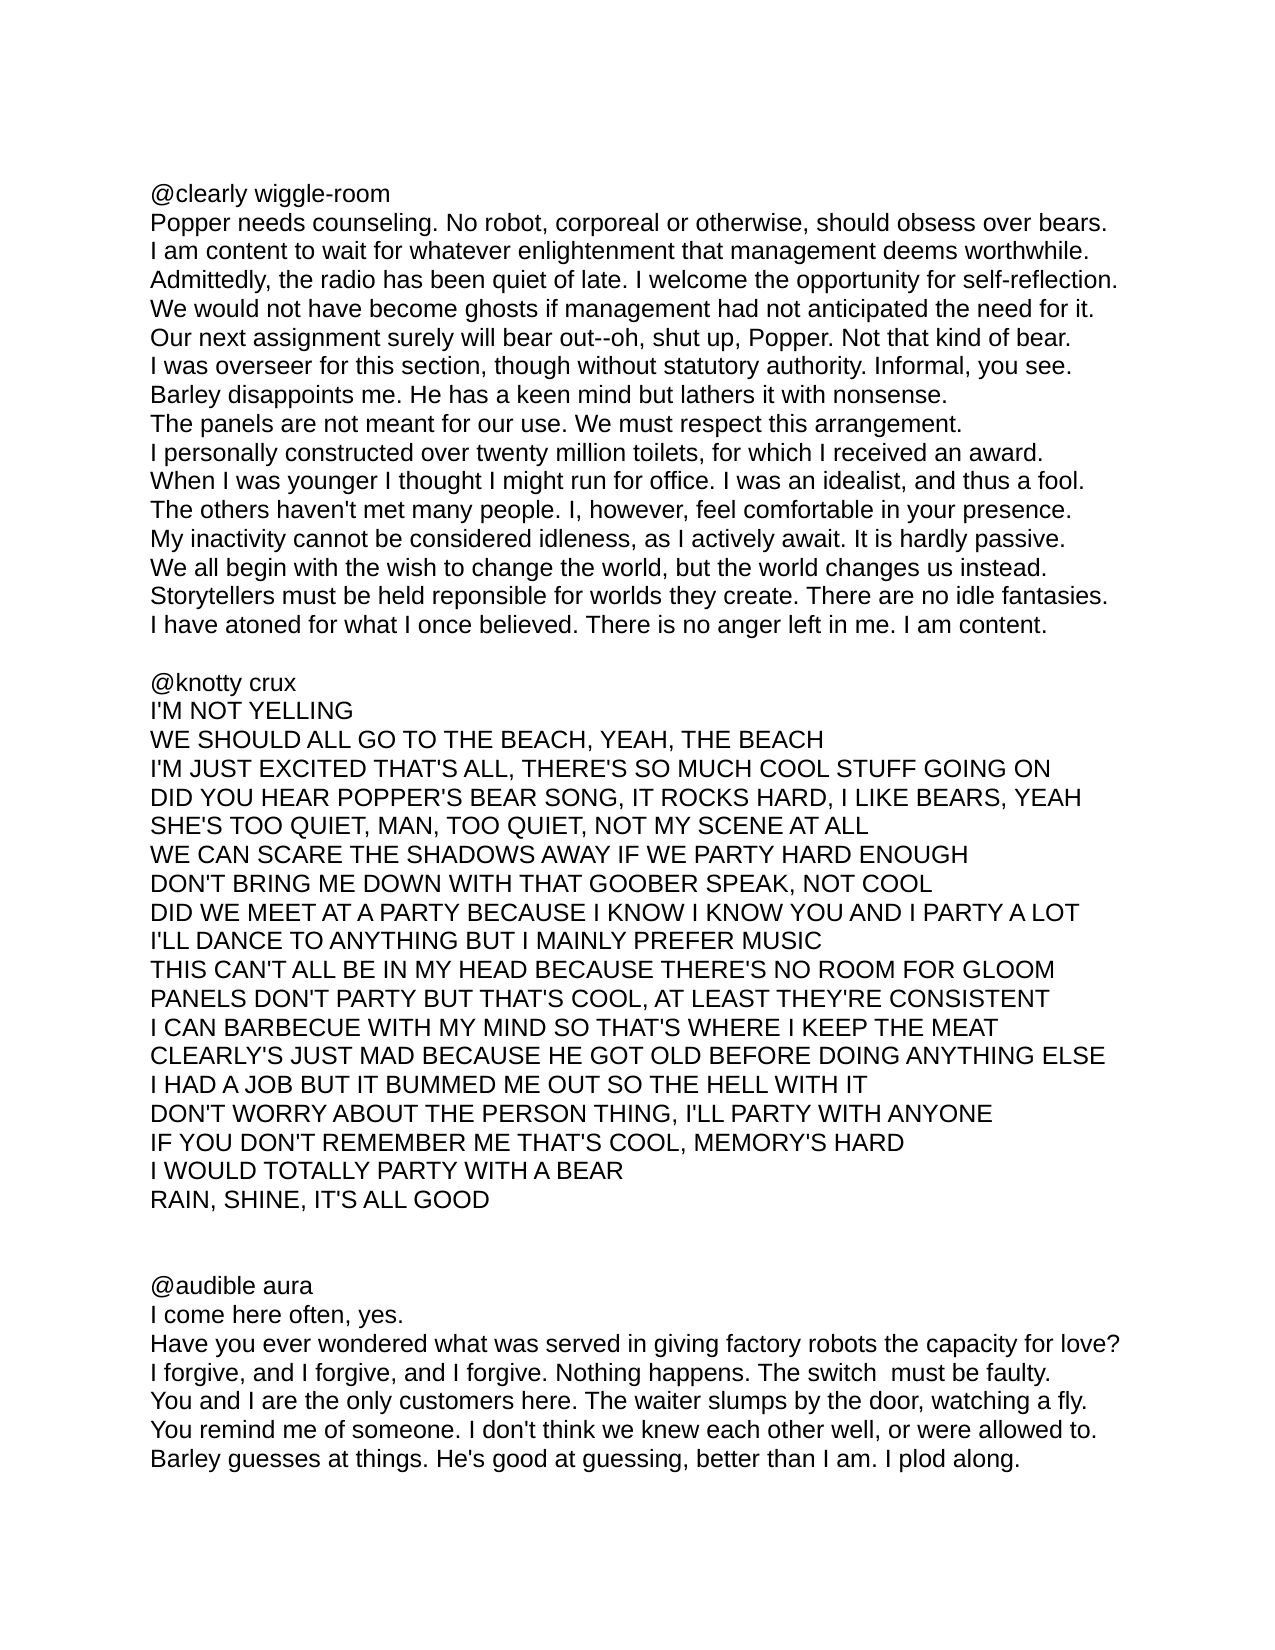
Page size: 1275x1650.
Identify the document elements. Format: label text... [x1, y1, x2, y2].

text DON'T WORRY ABOUT THE PERSON THING, I'LL PARTY WITH ANYONE [150, 1099, 1125, 1127]
text My inactivity cannot be considered idleness, as I actively await. It is hardly passive. [150, 524, 1125, 552]
text Storytellers must be held reponsible for worlds they create. There are no idle fantasies. [150, 581, 1125, 610]
text I HAD A JOB BUT IT BUMMED ME OUT SO THE HELL WITH IT [150, 1070, 1125, 1099]
text I WOULD TOTALLY PARTY WITH A BEAR [150, 1156, 1125, 1185]
text I CAN BARBECUE WITH MY MIND SO THAT'S WHERE I KEEP THE MEAT [150, 1012, 1125, 1041]
text Barley guesses at things. He's good at guessing, better than I am. I plod along. [150, 1444, 1125, 1472]
text We would not have become ghosts if management had not anticipated the need for it. [150, 294, 1125, 322]
text I am content to wait for whatever enlightenment that management deems worthwhile. [150, 236, 1125, 265]
text @knotty crux [150, 667, 1125, 696]
text PANELS DON'T PARTY BUT THAT'S COOL, AT LEAST THEY'RE CONSISTENT [150, 984, 1125, 1012]
text DID WE MEET AT A PARTY BECAUSE I KNOW I KNOW YOU AND I PARTY A LOT [150, 897, 1125, 926]
text Admittedly, the radio has been quiet of late. I welcome the opportunity for self-reflection. [150, 265, 1125, 294]
text SHE'S TOO QUIET, MAN, TOO QUIET, NOT MY SCENE AT ALL [150, 811, 1125, 840]
text I forgive, and I forgive, and I forgive. Nothing happens. The switch must be faulty. [150, 1357, 1125, 1386]
text Popper needs counseling. No robot, corporeal or otherwise, should obsess over bears. [150, 207, 1125, 236]
text When I was younger I thought I might run for office. I was an idealist, and thus a fool. [150, 466, 1125, 495]
text I personally constructed over twenty million toilets, for which I received an award. [150, 437, 1125, 466]
text I'M NOT YELLING [150, 696, 1125, 725]
text Barley disappoints me. He has a keen mind but lathers it with nonsense. [150, 380, 1125, 409]
text CLEARLY'S JUST MAD BECAUSE HE GOT OLD BEFORE DOING ANYTHING ELSE [150, 1041, 1125, 1070]
text WE SHOULD ALL GO TO THE BEACH, YEAH, THE BEACH [150, 725, 1125, 754]
text IF YOU DON'T REMEMBER ME THAT'S COOL, MEMORY'S HARD [150, 1127, 1125, 1156]
text The others haven't met many people. I, however, feel comfortable in your presence. [150, 495, 1125, 524]
text DID YOU HEAR POPPER'S BEAR SONG, IT ROCKS HARD, I LIKE BEARS, YEAH [150, 782, 1125, 811]
text WE CAN SCARE THE SHADOWS AWAY IF WE PARTY HARD ENOUGH [150, 840, 1125, 869]
text Our next assignment surely will bear out--oh, shut up, Popper. Not that kind of bear. [150, 322, 1125, 351]
text RAIN, SHINE, IT'S ALL GOOD [150, 1185, 1125, 1214]
text I come here often, yes. [150, 1300, 1125, 1329]
text I have atoned for what I once believed. There is no anger left in me. I am content. [150, 610, 1125, 639]
text DON'T BRING ME DOWN WITH THAT GOOBER SPEAK, NOT COOL [150, 869, 1125, 897]
text THIS CAN'T ALL BE IN MY HEAD BECAUSE THERE'S NO ROOM FOR GLOOM [150, 955, 1125, 984]
text @audible aura [150, 1271, 1125, 1300]
text I'LL DANCE TO ANYTHING BUT I MAINLY PREFER MUSIC [150, 926, 1125, 955]
text I'M JUST EXCITED THAT'S ALL, THERE'S SO MUCH COOL STUFF GOING ON [150, 754, 1125, 782]
text You remind me of someone. I don't think we knew each other well, or were allowed to. [150, 1415, 1125, 1444]
text Have you ever wondered what was served in giving factory robots the capacity for love? [150, 1329, 1125, 1357]
text You and I are the only customers here. The waiter slumps by the door, watching a fly. [150, 1386, 1125, 1415]
text We all begin with the wish to change the world, but the world changes us instead. [150, 552, 1125, 581]
text The panels are not meant for our use. We must respect this arrangement. [150, 409, 1125, 437]
text I was overseer for this section, though without statutory authority. Informal, you see. [150, 351, 1125, 380]
text @clearly wiggle-room [150, 179, 1125, 207]
